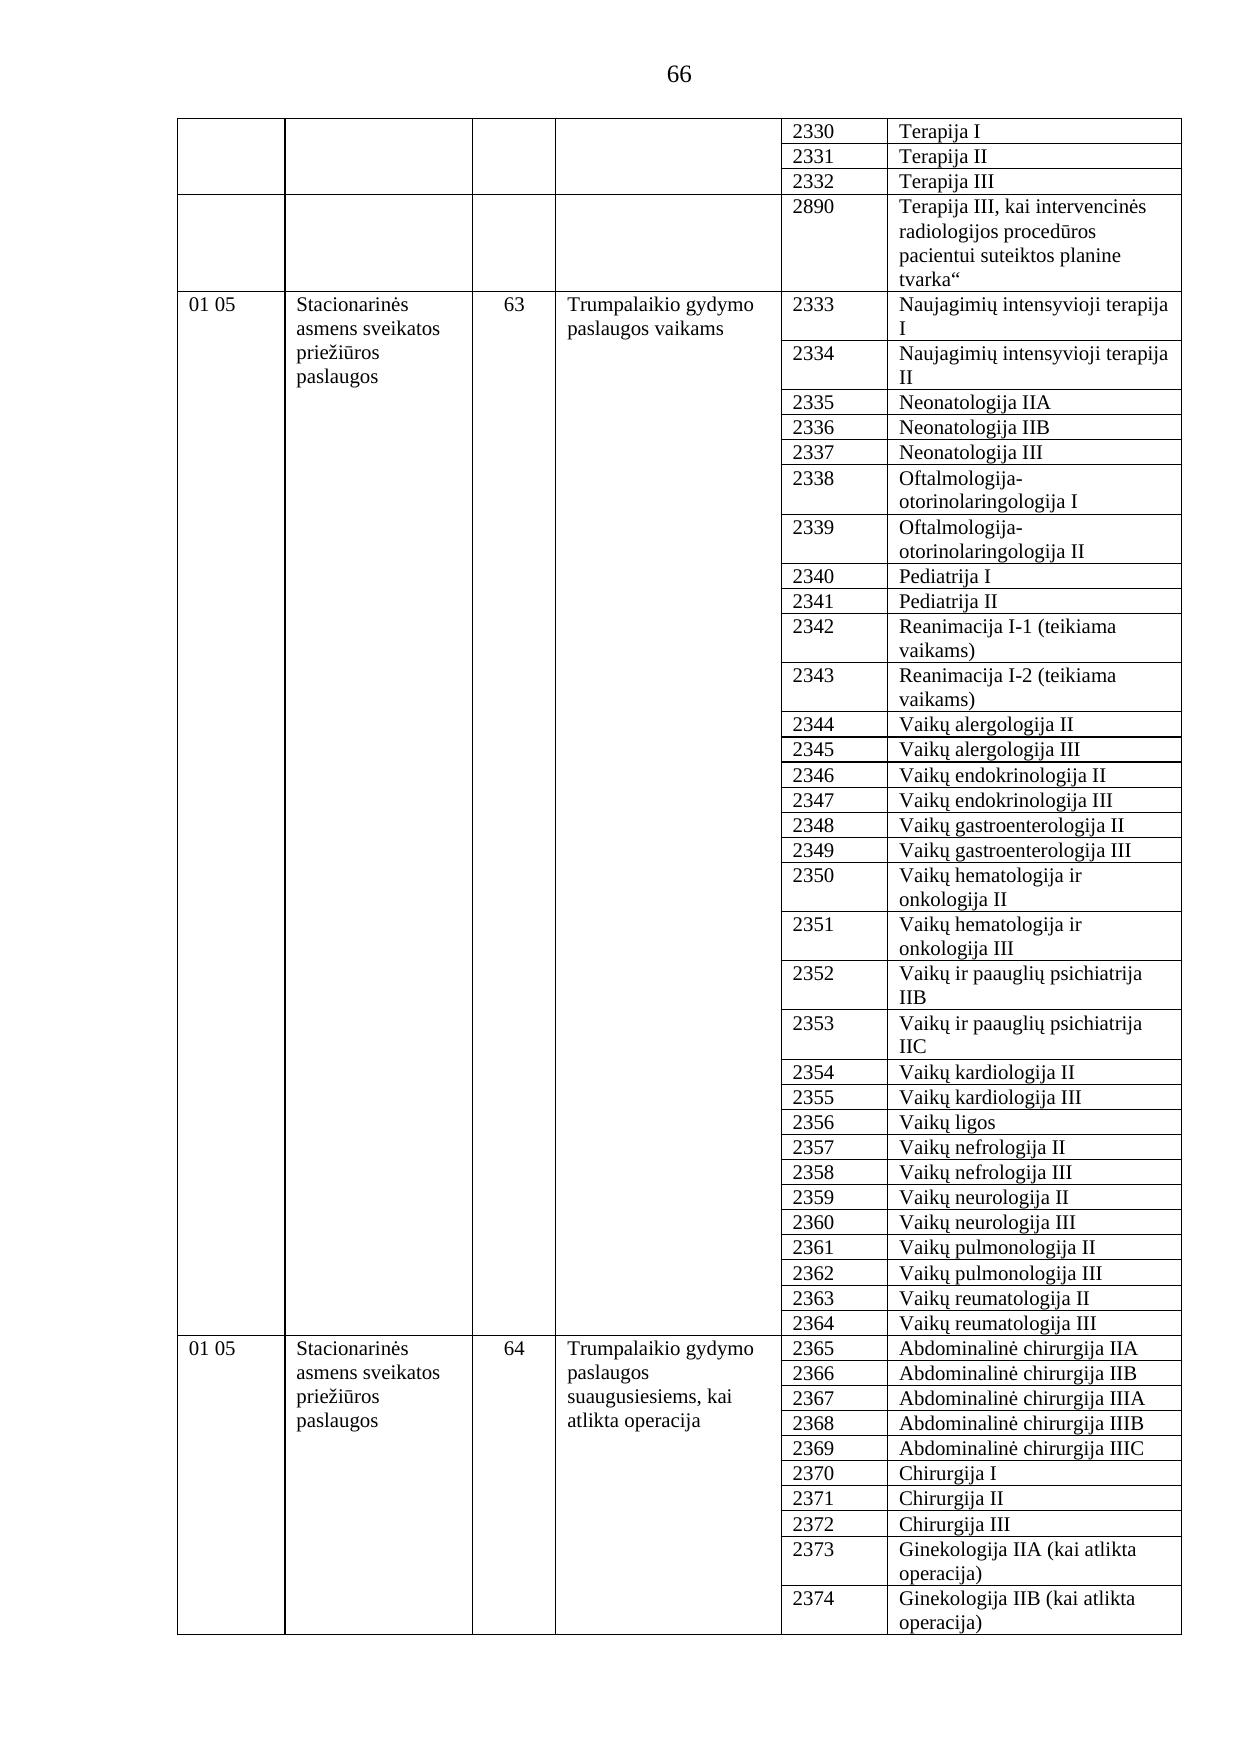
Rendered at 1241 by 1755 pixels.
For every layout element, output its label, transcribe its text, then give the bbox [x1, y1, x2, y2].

table_cell 2350 [782, 863, 887, 911]
table_cell 2330 [782, 119, 887, 143]
table_cell Terapija II [888, 144, 1181, 168]
table_cell 2344 [782, 712, 887, 736]
table_cell Vaikų reumatologija III [888, 1311, 1181, 1335]
table_cell Vaikų endokrinologija III [888, 788, 1181, 812]
table_cell Ginekologija IIA (kai atlikta operacija) [888, 1537, 1181, 1585]
table_cell 2332 [782, 169, 887, 193]
table_cell 2348 [782, 813, 887, 837]
table_cell Trumpalaikio gydymo paslaugos vaikams [556, 292, 781, 1335]
table_cell 2338 [782, 465, 887, 513]
table_cell Vaikų neurologija III [888, 1210, 1181, 1234]
table_cell Vaikų reumatologija II [888, 1286, 1181, 1309]
table_cell Oftalmologija-otorinolaringologija II [888, 515, 1181, 563]
table_cell 2331 [782, 144, 887, 168]
table_cell Chirurgija I [888, 1461, 1181, 1485]
table_cell 2353 [782, 1010, 887, 1058]
table_cell Stacionarinės asmens sveikatos priežiūros paslaugos [286, 1336, 472, 1634]
table_cell [178, 119, 284, 193]
table_cell 2370 [782, 1461, 887, 1485]
table_cell [473, 195, 555, 291]
table_cell 01 05 [178, 1336, 284, 1634]
table_cell Stacionarinės asmens sveikatos priežiūros paslaugos [286, 292, 472, 1335]
table_cell Ginekologija IIB (kai atlikta operacija) [888, 1586, 1181, 1634]
table_cell 2374 [782, 1586, 887, 1634]
table_cell 2357 [782, 1135, 887, 1159]
table_cell Reanimacija I-2 (teikiama vaikams) [888, 663, 1181, 711]
table_cell Chirurgija III [888, 1511, 1181, 1536]
table_cell Vaikų neurologija II [888, 1185, 1181, 1209]
table_cell Vaikų endokrinologija II [888, 763, 1181, 787]
table_cell 2369 [782, 1436, 887, 1460]
table_cell 2373 [782, 1537, 887, 1585]
table_cell [556, 195, 781, 291]
table_cell [556, 119, 781, 193]
table_cell 2358 [782, 1160, 887, 1184]
table_cell 2343 [782, 663, 887, 711]
table_cell 2368 [782, 1411, 887, 1435]
table_cell 2354 [782, 1060, 887, 1084]
table_cell Vaikų ligos [888, 1110, 1181, 1134]
table_cell 64 [473, 1336, 555, 1634]
table_cell [286, 119, 472, 193]
table_cell Oftalmologija-otorinolaringologija I [888, 465, 1181, 513]
table_cell 2347 [782, 788, 887, 812]
table_cell 2372 [782, 1511, 887, 1536]
table_cell 2336 [782, 415, 887, 439]
table_cell Neonatologija IIA [888, 390, 1181, 414]
table_cell Vaikų ir paauglių psichiatrija IIC [888, 1010, 1181, 1058]
table_cell 2355 [782, 1085, 887, 1109]
table_cell Vaikų kardiologija II [888, 1060, 1181, 1084]
table_cell Neonatologija III [888, 440, 1181, 464]
table_cell 2334 [782, 341, 887, 389]
table_cell 2339 [782, 515, 887, 563]
table_cell 2346 [782, 763, 887, 787]
table_cell Neonatologija IIB [888, 415, 1181, 439]
table_cell Vaikų gastroenterologija II [888, 813, 1181, 837]
table_cell Abdominalinė chirurgija IIIA [888, 1386, 1181, 1410]
table_cell 2351 [782, 912, 887, 960]
table_cell 2365 [782, 1336, 887, 1360]
table_cell 2363 [782, 1286, 887, 1309]
table_cell 2360 [782, 1210, 887, 1234]
table_cell Vaikų alergologija III [888, 738, 1181, 761]
table_cell Vaikų hematologija ir onkologija II [888, 863, 1181, 911]
table_cell 01 05 [178, 292, 284, 1335]
table_cell 63 [473, 292, 555, 1335]
table_cell Abdominalinė chirurgija IIIC [888, 1436, 1181, 1460]
table_cell Abdominalinė chirurgija IIA [888, 1336, 1181, 1360]
table_cell Vaikų gastroenterologija III [888, 838, 1181, 862]
table_cell 2366 [782, 1361, 887, 1385]
table_cell Naujagimių intensyvioji terapija I [888, 292, 1181, 340]
table_cell Vaikų hematologija ir onkologija III [888, 912, 1181, 960]
table_cell 2356 [782, 1110, 887, 1134]
table_cell Terapija III, kai intervencinės radiologijos procedūros pacientui suteiktos planine tvarka“ [888, 195, 1181, 291]
table_cell Vaikų pulmonologija III [888, 1260, 1181, 1284]
table_cell 2362 [782, 1260, 887, 1284]
table_cell 2890 [782, 195, 887, 291]
table_cell 2337 [782, 440, 887, 464]
table_cell [473, 119, 555, 193]
table_cell Chirurgija II [888, 1486, 1181, 1510]
table_cell 2359 [782, 1185, 887, 1209]
table_cell 2349 [782, 838, 887, 862]
table_cell Terapija III [888, 169, 1181, 193]
table_cell Abdominalinė chirurgija IIB [888, 1361, 1181, 1385]
table_cell Terapija I [888, 119, 1181, 143]
table_cell 2361 [782, 1235, 887, 1259]
table_cell 2364 [782, 1311, 887, 1335]
table_cell Vaikų alergologija II [888, 712, 1181, 736]
table_cell Vaikų nefrologija II [888, 1135, 1181, 1159]
table_cell 2333 [782, 292, 887, 340]
table_cell Trumpalaikio gydymo paslaugos suaugusiesiems, kai atlikta operacija [556, 1336, 781, 1634]
table_cell Pediatrija II [888, 589, 1181, 613]
table_cell Vaikų nefrologija III [888, 1160, 1181, 1184]
table_cell Reanimacija I-1 (teikiama vaikams) [888, 614, 1181, 662]
table_cell Pediatrija I [888, 564, 1181, 588]
table_cell Vaikų kardiologija III [888, 1085, 1181, 1109]
table_cell [286, 195, 472, 291]
table_cell 2367 [782, 1386, 887, 1410]
table_cell [178, 195, 284, 291]
table_cell Vaikų pulmonologija II [888, 1235, 1181, 1259]
table_cell 2345 [782, 738, 887, 761]
table_cell 2340 [782, 564, 887, 588]
table_cell Abdominalinė chirurgija IIIB [888, 1411, 1181, 1435]
table_cell Naujagimių intensyvioji terapija II [888, 341, 1181, 389]
table_cell 2352 [782, 961, 887, 1009]
table_cell 2341 [782, 589, 887, 613]
table_cell 2371 [782, 1486, 887, 1510]
table_cell Vaikų ir paauglių psichiatrija IIB [888, 961, 1181, 1009]
table_cell 2342 [782, 614, 887, 662]
table_cell 2335 [782, 390, 887, 414]
